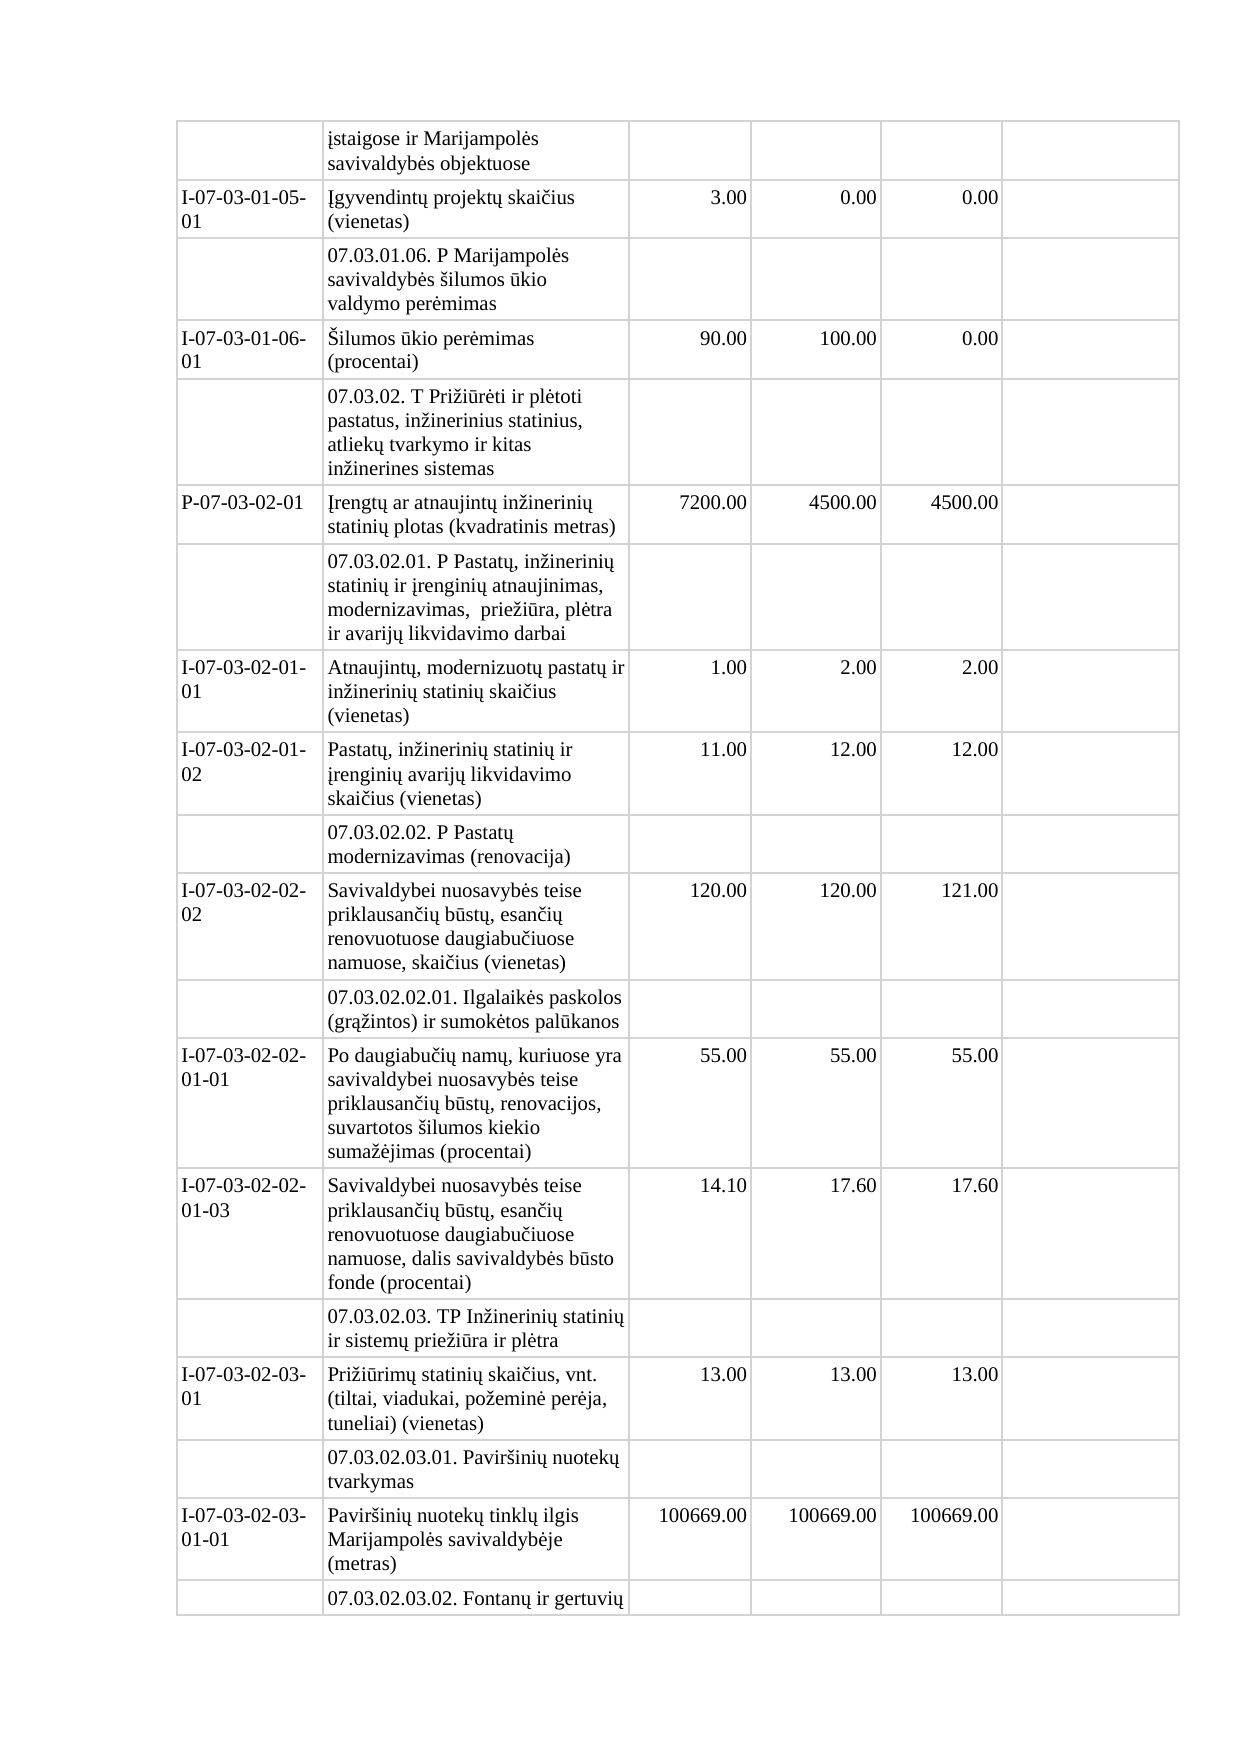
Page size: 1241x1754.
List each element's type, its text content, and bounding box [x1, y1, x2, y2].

table_cell [324, 981, 628, 1037]
table_cell [1003, 1169, 1178, 1298]
table_cell [630, 181, 750, 237]
table_cell [882, 651, 1001, 731]
table_cell 17.60 [752, 1169, 880, 1298]
table_cell [178, 122, 322, 178]
table_cell [882, 816, 1001, 872]
table_cell [882, 1300, 1001, 1356]
table_cell [752, 486, 880, 543]
table_cell [178, 1300, 322, 1356]
table_cell [752, 380, 880, 484]
table_cell [178, 545, 322, 649]
table_cell [752, 1581, 880, 1614]
table_cell [1003, 321, 1178, 378]
table_cell 17.60 [882, 1169, 1001, 1298]
table_cell Pastatų, inžinerinių statinių ir įrenginių avarijų likvidavimo skaičius (vienetas) [324, 733, 628, 814]
table_cell [1003, 1300, 1178, 1356]
table_cell [752, 651, 880, 731]
table_cell [752, 1499, 880, 1579]
table_cell [882, 816, 1001, 872]
table_cell [178, 321, 322, 378]
table_cell [1003, 545, 1178, 649]
table_cell [178, 733, 322, 814]
table_cell [1003, 816, 1178, 872]
table_cell [752, 380, 880, 484]
table_cell [178, 181, 322, 237]
table_cell [882, 1441, 1001, 1497]
table_cell [630, 380, 750, 484]
table_cell Įgyvendintų projektų skaičius (vienetas) [324, 181, 628, 237]
table_cell [752, 733, 880, 814]
table_cell 4500.00 [882, 486, 1001, 542]
table_cell [1003, 1441, 1178, 1497]
table_cell [630, 1358, 750, 1439]
table_cell [630, 651, 750, 731]
table_cell Prižiūrimų statinių skaičius, vnt. (tiltai, viadukai, požeminė perėja, tuneliai) (vienetas) [324, 1358, 628, 1438]
table_cell [178, 1300, 322, 1356]
table_cell [882, 874, 1001, 979]
table_cell [752, 816, 880, 872]
table_cell [324, 874, 628, 979]
table_cell 07.03.02.02.01. Ilgalaikės paskolos (grąžintos) ir sumokėtos palūkanos [324, 981, 628, 1037]
table_cell [752, 321, 880, 378]
table_cell [630, 122, 750, 179]
table_cell [178, 874, 322, 979]
table_cell [178, 816, 322, 872]
table_cell [324, 1581, 628, 1614]
table_cell [178, 981, 322, 1037]
table_cell [882, 981, 1001, 1037]
table_cell Atnaujintų, modernizuotų pastatų ir inžinerinių statinių skaičius (vienetas) [324, 651, 628, 731]
table_cell [630, 733, 750, 814]
table_cell 7200.00 [630, 486, 750, 542]
table_cell Šilumos ūkio perėmimas (procentai) [324, 321, 628, 378]
table_cell [1003, 239, 1178, 319]
table_cell 0.00 [882, 321, 1001, 378]
table_cell [630, 816, 750, 872]
table_cell [178, 1581, 322, 1613]
table_cell [882, 733, 1001, 814]
table_cell [1003, 122, 1178, 179]
table_cell [324, 1358, 628, 1439]
table_cell 121.00 [882, 874, 1001, 978]
table_cell I-07-03-02-03-01 [178, 1358, 322, 1438]
table_cell [630, 1169, 750, 1298]
table_cell [752, 545, 880, 649]
table_cell [630, 545, 750, 649]
table_cell [1003, 1581, 1178, 1614]
table_cell Įrengtų ar atnaujintų inžinerinių statinių plotas (kvadratinis metras) [324, 486, 628, 542]
table_cell [1003, 380, 1178, 484]
table_cell [178, 1441, 322, 1497]
table_cell [1003, 1581, 1178, 1613]
table_cell 0.00 [752, 181, 880, 237]
table_cell [630, 122, 750, 178]
table_cell 120.00 [630, 874, 750, 978]
table_cell [1003, 1358, 1178, 1439]
table_cell [752, 1581, 880, 1613]
table_cell [882, 545, 1001, 649]
table_cell I-07-03-02-02-02 [178, 874, 322, 978]
table_cell 3.00 [630, 181, 750, 237]
table_cell [178, 380, 322, 484]
table_cell [1003, 981, 1178, 1037]
table_cell 2.00 [882, 651, 1001, 731]
table_cell [1003, 981, 1178, 1037]
table_cell 120.00 [752, 874, 880, 978]
table_cell [882, 486, 1001, 543]
table_cell 100669.00 [630, 1499, 750, 1579]
table_cell [324, 1441, 628, 1497]
table_cell [324, 239, 628, 319]
table_cell [630, 321, 750, 378]
table_cell [324, 486, 628, 543]
table_cell Savivaldybei nuosavybės teise priklausančių būstų, esančių renovuotuose daugiabučiuose namuose, skaičius (vienetas) [324, 874, 628, 978]
table_cell [752, 122, 880, 178]
table_cell 12.00 [882, 733, 1001, 814]
table_cell [752, 1441, 880, 1497]
table_cell [752, 874, 880, 979]
table_cell [1003, 239, 1178, 319]
table_cell [882, 122, 1001, 179]
table_cell [630, 545, 750, 649]
table_cell [752, 1441, 880, 1497]
table_cell [178, 1169, 322, 1298]
table_cell [882, 122, 1001, 178]
table_cell 07.03.02.03.02. Fontanų ir gertuvių [324, 1581, 628, 1613]
table_cell [178, 1499, 322, 1579]
table_cell 100669.00 [882, 1499, 1001, 1579]
table_cell 07.03.02. T Prižiūrėti ir plėtoti pastatus, inžinerinius statinius, atliekų tvarkymo ir kitas inžinerines sistemas [324, 380, 628, 484]
table_cell Paviršinių nuotekų tinklų ilgis Marijampolės savivaldybėje (metras) [324, 1499, 628, 1579]
table_cell [752, 981, 880, 1037]
table_cell [630, 1300, 750, 1356]
table_cell 13.00 [882, 1358, 1001, 1438]
table_cell [752, 122, 880, 179]
table_cell [882, 545, 1001, 649]
table_cell I-07-03-02-02-01-03 [178, 1169, 322, 1298]
table_cell [1003, 874, 1178, 979]
table_cell 4500.00 [752, 486, 880, 542]
table_cell [630, 816, 750, 872]
table_cell 07.03.02.01. P Pastatų, inžinerinių statinių ir įrenginių atnaujinimas, modernizavimas, priežiūra, plėtra ir avarijų likvidavimo darbai [324, 545, 628, 649]
table_cell [1003, 181, 1178, 237]
table_cell [1003, 1169, 1178, 1298]
table_cell [178, 545, 322, 649]
table_cell [324, 651, 628, 731]
table_cell 11.00 [630, 733, 750, 814]
table_cell [324, 545, 628, 649]
table_cell [630, 239, 750, 319]
table_cell [324, 380, 628, 484]
table_cell [178, 981, 322, 1037]
table_cell [630, 1441, 750, 1497]
table_cell [1003, 321, 1178, 378]
table_cell [178, 486, 322, 543]
table_cell 90.00 [630, 321, 750, 378]
table_cell [178, 651, 322, 731]
table_cell [1003, 1039, 1178, 1167]
table_cell [882, 1039, 1001, 1167]
table_cell [630, 486, 750, 543]
table_cell [882, 380, 1001, 484]
table_cell [178, 239, 322, 319]
table_cell [178, 122, 322, 179]
table_cell [178, 1358, 322, 1439]
table_cell [752, 816, 880, 872]
table_cell [324, 1499, 628, 1579]
table_cell [178, 816, 322, 872]
table_cell [1003, 181, 1178, 237]
table_cell 100.00 [752, 321, 880, 378]
table_cell 07.03.02.03. TP Inžinerinių statinių ir sistemų priežiūra ir plėtra [324, 1300, 628, 1356]
table_cell I-07-03-02-01-01 [178, 651, 322, 731]
table_cell [752, 1358, 880, 1439]
table_cell [630, 1581, 750, 1613]
table_cell I-07-03-02-01-02 [178, 733, 322, 814]
table_cell [324, 122, 628, 179]
table_cell 07.03.01.06. P Marijampolės savivaldybės šilumos ūkio valdymo perėmimas [324, 239, 628, 319]
table_cell [1003, 380, 1178, 484]
table_cell [882, 181, 1001, 237]
table_cell [630, 380, 750, 484]
table_cell [324, 1039, 628, 1167]
table_cell [752, 239, 880, 319]
table_cell [1003, 816, 1178, 872]
table_cell [1003, 1441, 1178, 1497]
table_cell 100669.00 [752, 1499, 880, 1579]
table_cell [630, 1581, 750, 1614]
table_cell [752, 1039, 880, 1167]
table_cell [178, 239, 322, 319]
table_cell [752, 1169, 880, 1298]
table_cell [1003, 733, 1178, 814]
table_cell 55.00 [630, 1039, 750, 1167]
table_cell [630, 1441, 750, 1497]
table_cell [1003, 651, 1178, 731]
table_cell [882, 1169, 1001, 1298]
table_cell [882, 380, 1001, 484]
table_cell [882, 239, 1001, 319]
table_cell 12.00 [752, 733, 880, 814]
table_cell [752, 1300, 880, 1356]
table_cell [1003, 1358, 1178, 1438]
table_cell Po daugiabučių namų, kuriuose yra savivaldybei nuosavybės teise priklausančių būstų, renovacijos, suvartotos šilumos kiekio sumažėjimas (procentai) [324, 1039, 628, 1167]
table_cell 07.03.02.03.01. Paviršinių nuotekų tvarkymas [324, 1441, 628, 1497]
table_cell [630, 1039, 750, 1167]
table_cell I-07-03-02-02-01-01 [178, 1039, 322, 1167]
table_cell P-07-03-02-01 [178, 486, 322, 542]
table_cell [882, 1581, 1001, 1613]
table_cell [1003, 1039, 1178, 1167]
table_cell 1.00 [630, 651, 750, 731]
table_cell [1003, 1300, 1178, 1356]
table_cell [752, 239, 880, 319]
table_cell [1003, 1499, 1178, 1579]
table_cell [1003, 545, 1178, 649]
table_cell [630, 874, 750, 979]
table_cell 2.00 [752, 651, 880, 731]
table_cell [630, 239, 750, 319]
table_cell [630, 1300, 750, 1356]
table_cell 0.00 [882, 181, 1001, 237]
table_cell [630, 981, 750, 1037]
table_cell [1003, 874, 1178, 978]
table_cell [882, 239, 1001, 319]
table_cell [324, 816, 628, 872]
table_cell [630, 1499, 750, 1579]
table_cell [882, 321, 1001, 378]
table_cell 07.03.02.02. P Pastatų modernizavimas (renovacija) [324, 816, 628, 872]
table_cell [1003, 122, 1178, 178]
table_cell [882, 1499, 1001, 1579]
table_cell [324, 181, 628, 237]
table_cell [630, 981, 750, 1037]
table_cell [752, 181, 880, 237]
table_cell Savivaldybei nuosavybės teise priklausančių būstų, esančių renovuotuose daugiabučiuose namuose, dalis savivaldybės būsto fonde (procentai) [324, 1169, 628, 1298]
table_cell 55.00 [882, 1039, 1001, 1167]
table_cell [324, 733, 628, 814]
table_cell [882, 1358, 1001, 1439]
table_cell [324, 1169, 628, 1298]
table_cell [752, 545, 880, 649]
table_cell [1003, 1499, 1178, 1579]
table_cell I-07-03-02-03-01-01 [178, 1499, 322, 1579]
table_cell I-07-03-01-06-01 [178, 321, 322, 378]
table_cell 13.00 [630, 1358, 750, 1438]
table_cell [178, 380, 322, 484]
table_cell [1003, 651, 1178, 731]
table_cell [882, 1300, 1001, 1356]
table_cell [1003, 733, 1178, 814]
table_cell [178, 1581, 322, 1614]
table_cell [178, 1441, 322, 1497]
table_cell [1003, 486, 1178, 542]
table_cell [882, 1581, 1001, 1614]
table_cell [324, 1300, 628, 1356]
table_cell I-07-03-01-05-01 [178, 181, 322, 237]
table_cell įstaigose ir Marijampolės savivaldybės objektuose [324, 122, 628, 178]
table_cell [324, 321, 628, 378]
table_cell [882, 981, 1001, 1037]
table_cell 13.00 [752, 1358, 880, 1438]
table_cell [178, 1039, 322, 1167]
table_cell 55.00 [752, 1039, 880, 1167]
table_cell [1003, 486, 1178, 543]
table_cell [882, 1441, 1001, 1497]
table_cell [752, 1300, 880, 1356]
table_cell 14.10 [630, 1169, 750, 1298]
table_cell [752, 981, 880, 1037]
